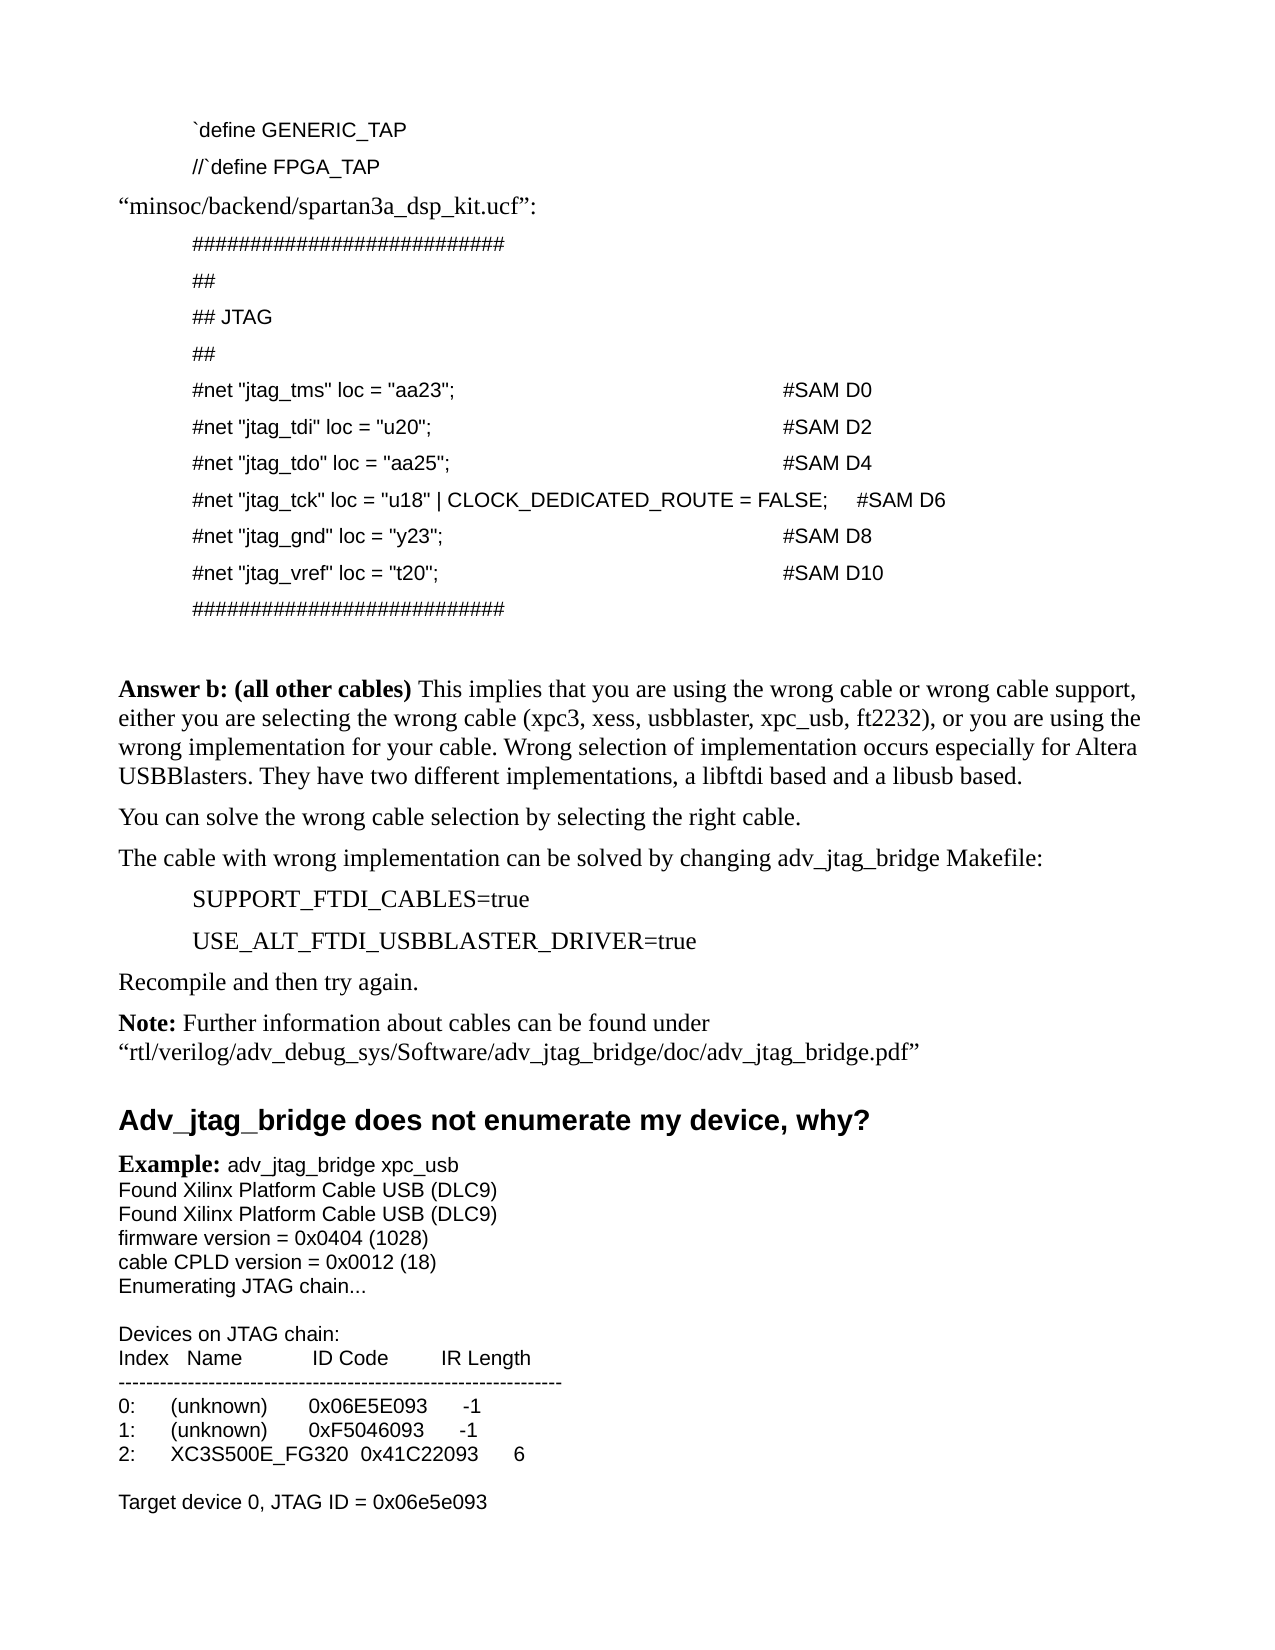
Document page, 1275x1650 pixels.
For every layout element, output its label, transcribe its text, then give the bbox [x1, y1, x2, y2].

text #net "jtag_vref" loc = "t20"; #SAM D10 [192, 560, 1157, 584]
text ########################### [192, 597, 1157, 621]
text #net "jtag_tdi" loc = "u20"; #SAM D2 [192, 414, 1157, 438]
text Answer b: (all other cables) This implies that you are using the wrong cable or wrong cable support, either you are selecting the wrong cable (xpc3, xess, usbblaster, xpc_usb, ft2232), or you are using the wrong implementation for your cable. Wrong selection of implementation occurs especially for Altera USBBlasters. They have two different implementations, a libftdi based and a libusb based. [118, 674, 1157, 789]
text #net "jtag_tms" loc = "aa23"; #SAM D0 [192, 378, 1157, 402]
text ## [192, 342, 1157, 366]
text `define GENERIC_TAP [192, 118, 1157, 142]
subtitle Adv_jtag_bridge does not enumerate my device, why? [118, 1103, 1157, 1137]
text “minsoc/backend/spartan3a_dsp_kit.ucf”: [118, 191, 1157, 220]
text Note: Further information about cables can be found under “rtl/verilog/adv_debug_sys/Software/adv_jtag_bridge/doc/adv_jtag_bridge.pdf” [118, 1008, 1157, 1066]
text SUPPORT_FTDI_CABLES=true [118, 884, 1157, 913]
text You can solve the wrong cable selection by selecting the right cable. [118, 802, 1157, 831]
text Recompile and then try again. [118, 967, 1157, 996]
text #net "jtag_tdo" loc = "aa25"; #SAM D4 [192, 451, 1157, 475]
text #net "jtag_tck" loc = "u18" | CLOCK_DEDICATED_ROUTE = FALSE; #SAM D6 [192, 487, 1157, 511]
text USE_ALT_FTDI_USBBLASTER_DRIVER=true [118, 926, 1157, 954]
text ## [192, 269, 1157, 293]
text #net "jtag_gnd" loc = "y23"; #SAM D8 [192, 524, 1157, 548]
text ########################### [192, 232, 1157, 256]
text //`define FPGA_TAP [192, 154, 1157, 178]
text The cable with wrong implementation can be solved by changing adv_jtag_bridge Makefile: [118, 843, 1157, 872]
text Example: adv_jtag_bridge xpc_usb Found Xilinx Platform Cable USB (DLC9) Found Xilinx Platform Cable USB (DLC9) firmware version = 0x0404 (1028) cable CPLD version = 0x0012 (18) Enumerating JTAG chain... Devices on JTAG chain: Index Name ID Code IR Length ---------------------------------------------------------------- 0: (unknown) 0x06E5E093 -1 1: (unknown) 0xF5046093 -1 2: XC3S500E_FG320 0x41C22093 6 Target device 0, JTAG ID = 0x06e5e093 [118, 1149, 1157, 1513]
text ## JTAG [192, 305, 1157, 329]
